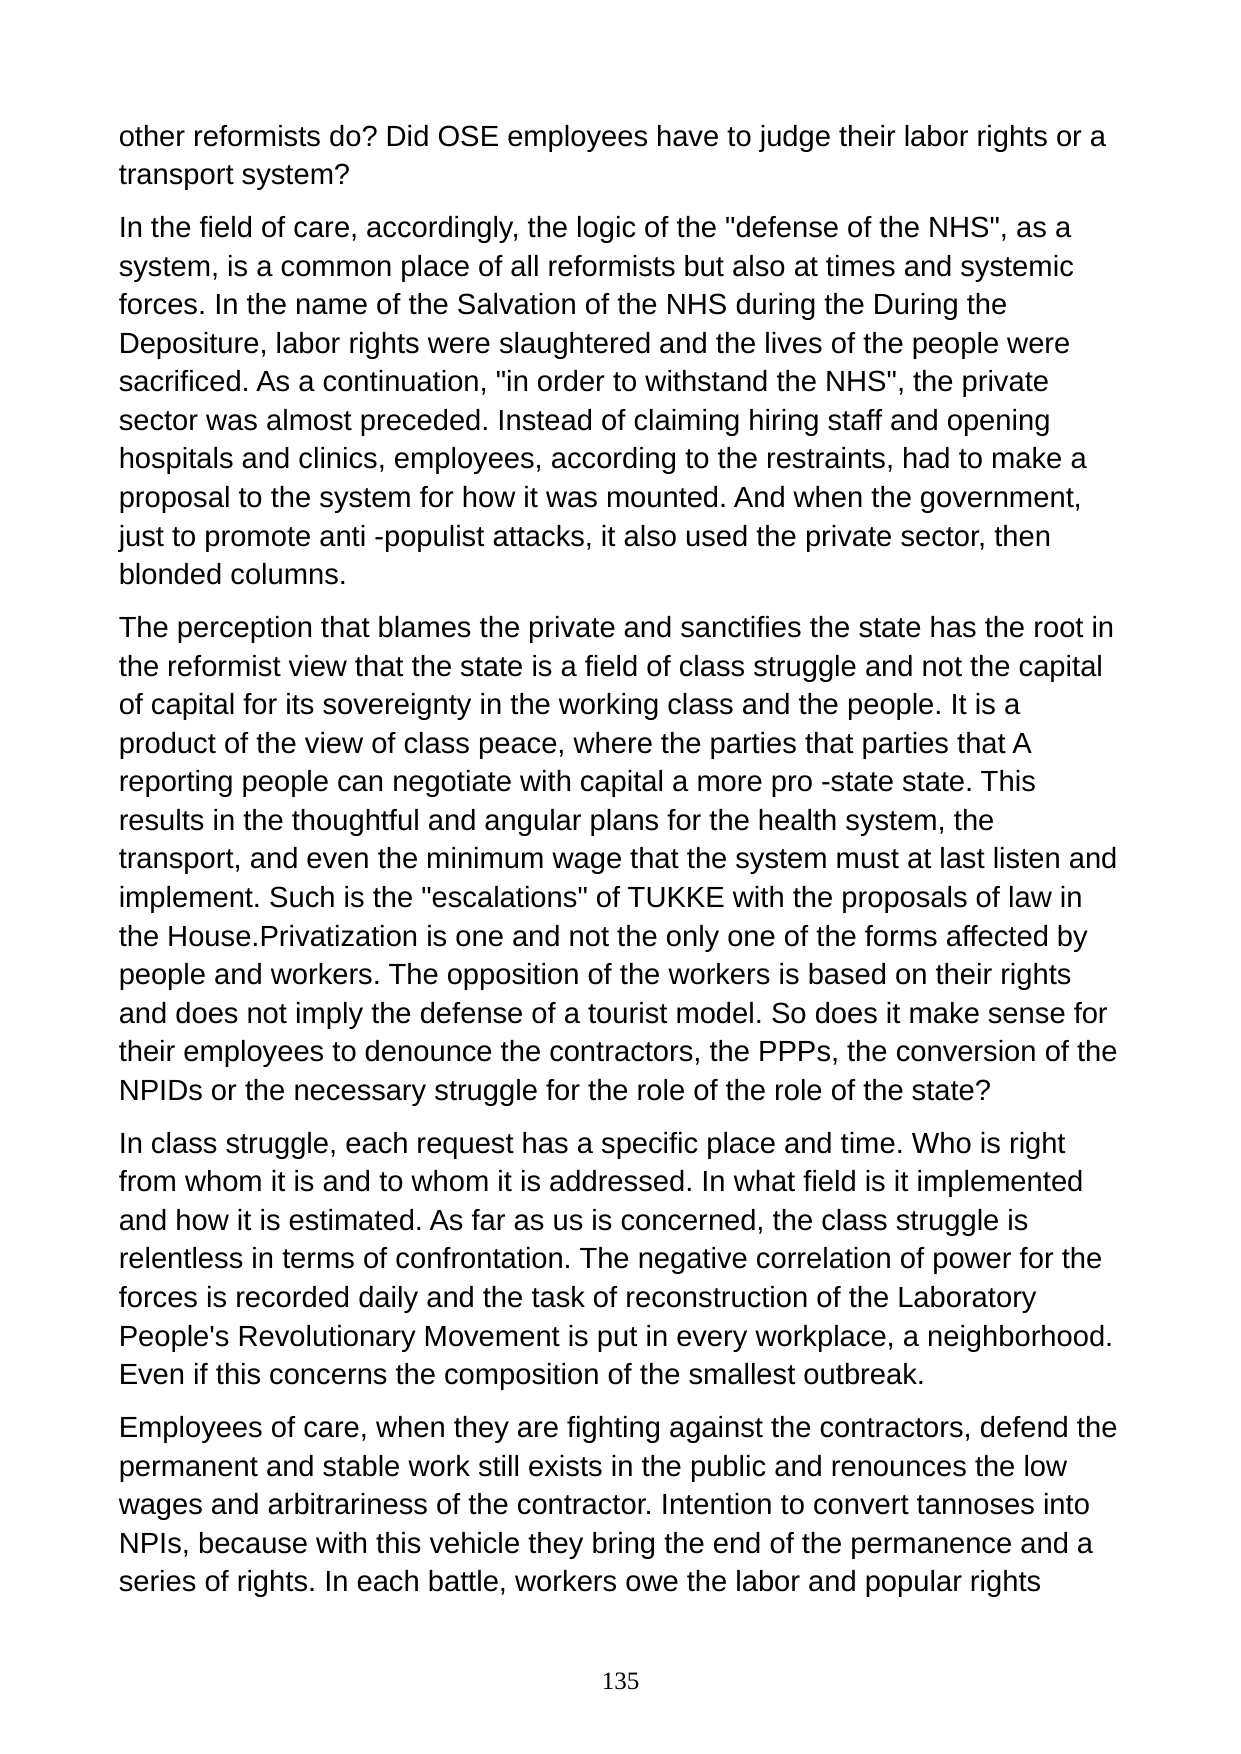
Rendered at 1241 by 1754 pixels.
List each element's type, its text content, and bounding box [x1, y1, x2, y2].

text In class struggle, each request has a specific place and time. Who is right from whom it is and to whom it is addressed. In what field is it implemented and how it is estimated. As far as us is concerned, the class struggle is relentless in terms of confrontation. The negative correlation of power for the forces is recorded daily and the task of reconstruction of the Laboratory People's Revolutionary Movement is put in every workplace, a neighborhood. Even if this concerns the composition of the smallest outbreak. [118, 1126, 1122, 1391]
text other reformists do? Did OSE employees have to judge their labor rights or a transport system? [118, 118, 1122, 191]
text In the field of care, accordingly, the logic of the "defense of the NHS", as a system, is a common place of all reformists but also at times and systemic forces. In the name of the Salvation of the NHS during the During the Depositure, labor rights were slaughtered and the lives of the people were sacrificed. As a continuation, "in order to withstand the NHS", the private sector was almost preceded. Instead of claiming hiring staff and opening hospitals and clinics, employees, according to the restraints, had to make a proposal to the system for how it was mounted. And when the government, just to promote anti -populist attacks, it also used the private sector, then blonded columns. [118, 210, 1122, 591]
text Employees of care, when they are fighting against the contractors, defend the permanent and stable work still exists in the public and renounces the low wages and arbitrariness of the contractor. Intention to convert tannoses into NPIs, because with this vehicle they bring the end of the permanence and a series of rights. In each battle, workers owe the labor and popular rights [118, 1410, 1122, 1598]
text The perception that blames the private and sanctifies the state has the root in the reformist view that the state is a field of class struggle and not the capital of capital for its sovereignty in the working class and the people. It is a product of the view of class peace, where the parties that parties that A reporting people can negotiate with capital a more pro -state state. This results in the thoughtful and angular plans for the health system, the transport, and even the minimum wage that the system must at last listen and implement. Such is the "escalations" of TUKKE with the proposals of law in the House.Privatization is one and not the only one of the forms affected by people and workers. The opposition of the workers is based on their rights and does not imply the defense of a tourist model. So does it make sense for their employees to denounce the contractors, the PPPs, the conversion of the NPIDs or the necessary struggle for the role of the role of the state? [118, 610, 1122, 1106]
